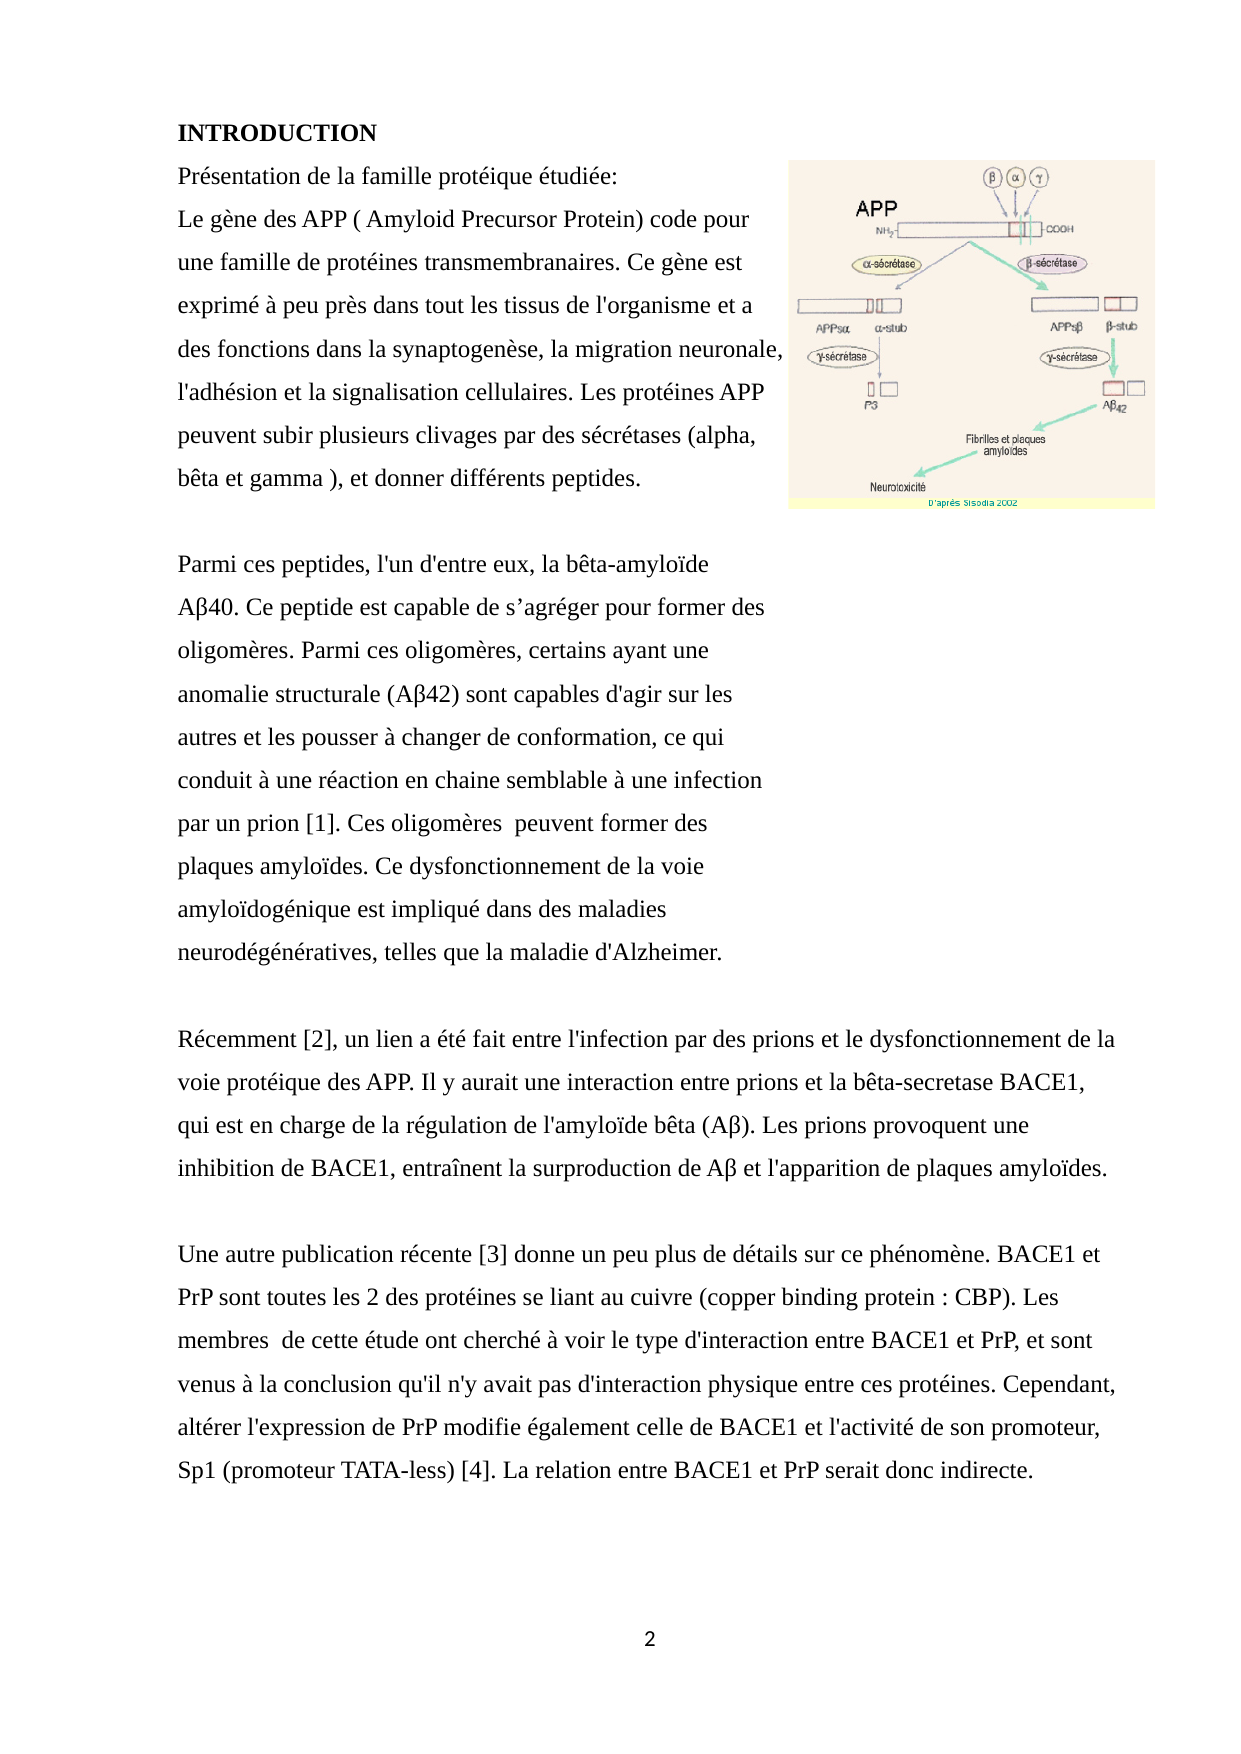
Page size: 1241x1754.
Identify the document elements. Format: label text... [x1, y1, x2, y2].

text Le gène des APP ( Amyloid Precursor Protein) code pour une famille de protéines transmembranaires. Ce gène est exprimé à peu près dans tout les tissus de l'organisme et a des fonctions dans la synaptogenèse, la migration neuronale, l'adhésion et la signalisation cellulaires. Les protéines APP peuvent subir plusieurs clivages par des sécrétases (alpha, bêta et gamma ), et donner différents peptides. [177, 204, 788, 492]
subtitle INTRODUCTION [177, 118, 1122, 147]
text Parmi ces peptides, l'un d'entre eux, la bêta-amyloïde Aβ40. Ce peptide est capable de s’agréger pour former des oligomères. Parmi ces oligomères, certains ayant une anomalie structurale (Aβ42) sont capables d'agir sur les autres et les pousser à changer de conformation, ce qui conduit à une réaction en chaine semblable à une infection par un prion [1]. Ces oligomères peuvent former des plaques amyloïdes. Ce dysfonctionnement de la voie amyloïdogénique est impliqué dans des maladies neurodégénératives, telles que la maladie d'Alzheimer. [177, 549, 1122, 966]
text Récemment [2], un lien a été fait entre l'infection par des prions et le dysfonctionnement de la voie protéique des APP. Il y aurait une interaction entre prions et la bêta-secretase BACE1, qui est en charge de la régulation de l'amyloïde bêta (Aβ). Les prions provoquent une inhibition de BACE1, entraînent la surproduction de Aβ et l'apparition de plaques amyloïdes. [177, 1024, 1122, 1182]
picture [788, 160, 1156, 509]
text Une autre publication récente [3] donne un peu plus de détails sur ce phénomène. BACE1 et PrP sont toutes les 2 des protéines se liant au cuivre (copper binding protein : CBP). Les membres de cette étude ont cherché à voir le type d'interaction entre BACE1 et PrP, et sont venus à la conclusion qu'il n'y avait pas d'interaction physique entre ces protéines. Cependant, altérer l'expression de PrP modifie également celle de BACE1 et l'activité de son promoteur, Sp1 (promoteur TATA-less) [4]. La relation entre BACE1 et PrP serait donc indirecte. [177, 1239, 1122, 1484]
text Présentation de la famille protéique étudiée: [177, 161, 788, 190]
